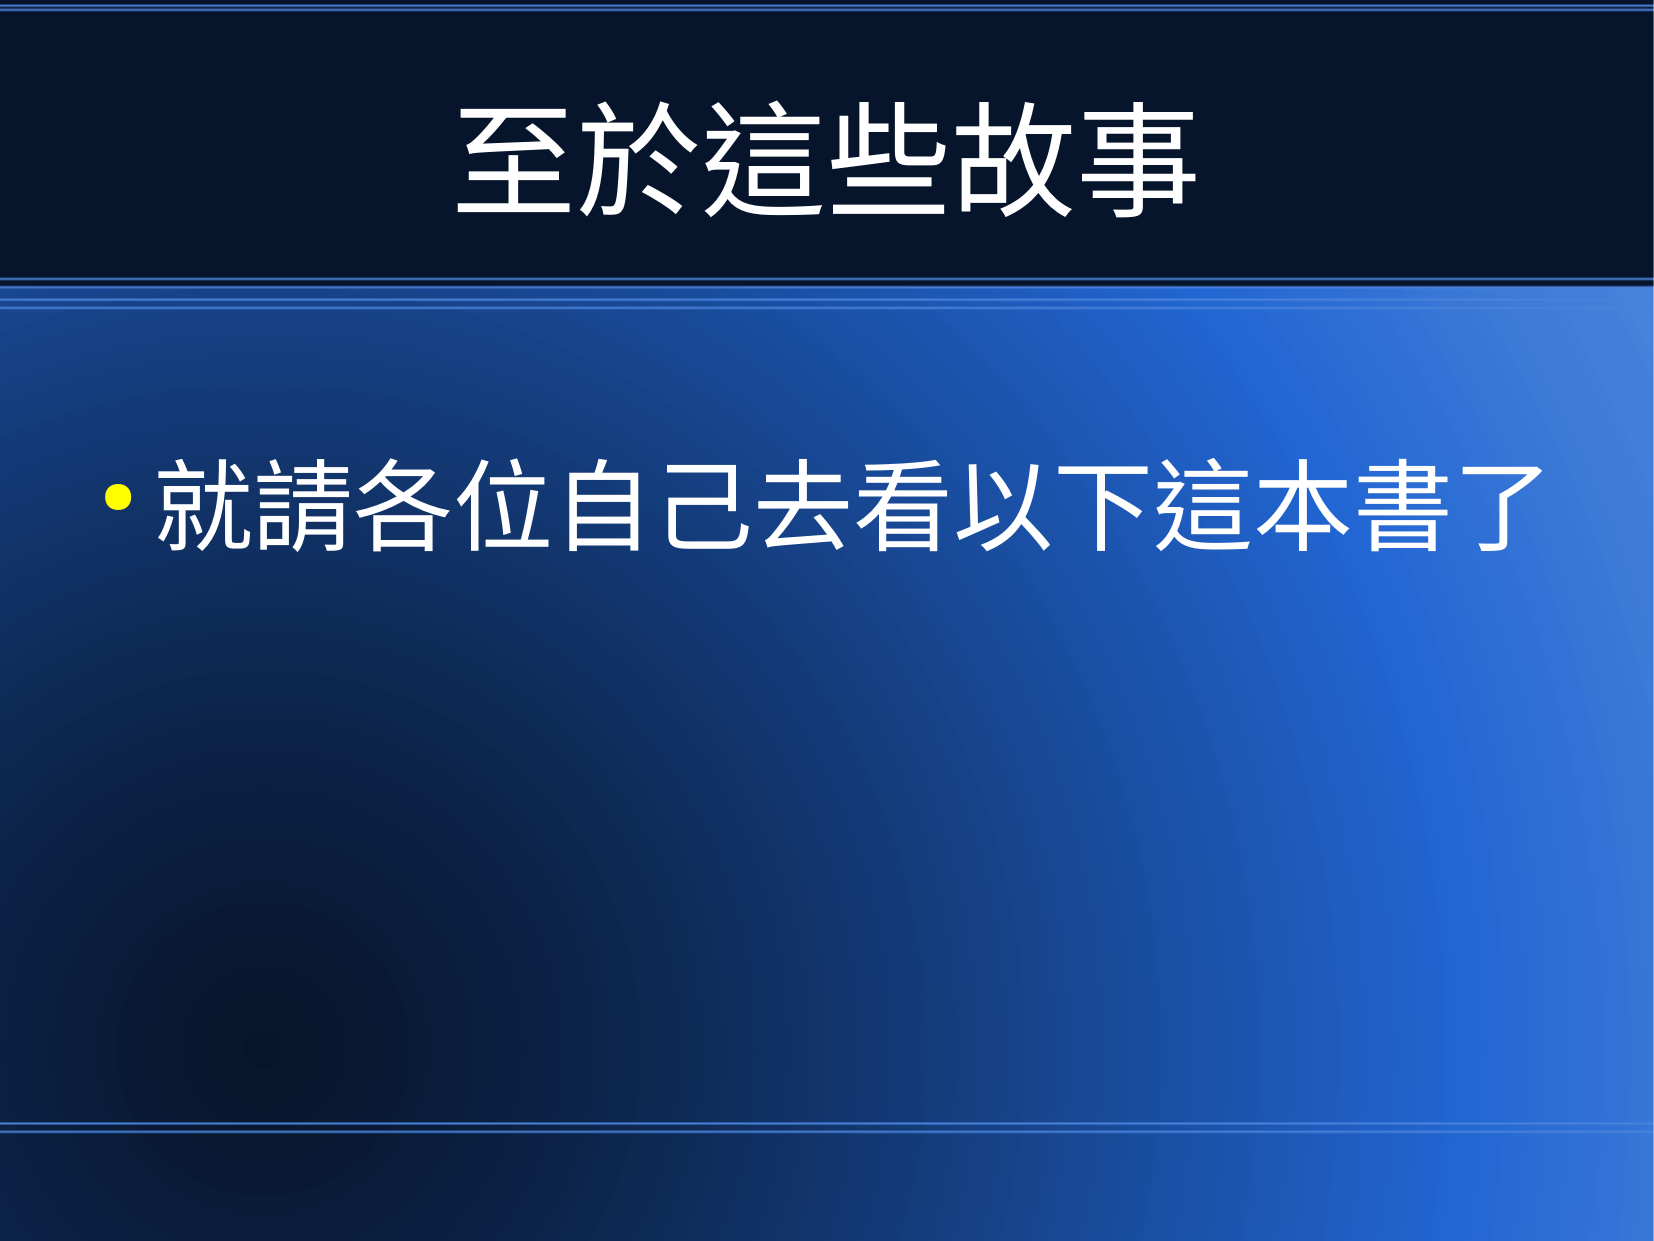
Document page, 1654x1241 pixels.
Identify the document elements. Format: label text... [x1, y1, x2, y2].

list 就請各位自己去看以下這本書了 [82, 355, 1583, 1241]
title 至於這些故事 [82, 49, 1571, 257]
picture [0, 0, 1654, 1241]
